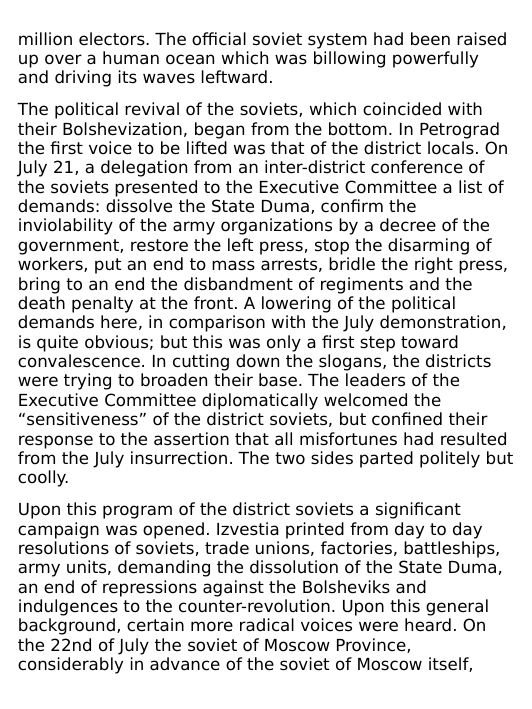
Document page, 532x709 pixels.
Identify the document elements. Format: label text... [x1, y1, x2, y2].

text Upon this program of the district soviets a significant campaign was opened. Izvestia printed from day to day resolutions of soviets, trade unions, factories, battleships, army units, demanding the dissolution of the State Duma, an end of repressions against the Bolsheviks and indulgences to the counter-revolution. Upon this general background, certain more radical voices were heard. On the 22nd of July the soviet of Moscow Province, considerably in advance of the soviet of Moscow itself, [18, 500, 514, 674]
text million electors. The official soviet system had been raised up over a human ocean which was billowing powerfully and driving its waves leftward. [18, 29, 514, 88]
text The political revival of the soviets, which coincided with their Bolshevization, began from the bottom. In Petrograd the first voice to be lifted was that of the district locals. On July 21, a delegation from an inter-district conference of the soviets presented to the Executive Committee a list of demands: dissolve the State Duma, confirm the inviolability of the army organizations by a decree of the government, restore the left press, stop the disarming of workers, put an end to mass arrests, bridle the right press, bring to an end the disbandment of regiments and the death penalty at the front. A lowering of the political demands here, in comparison with the July demonstration, is quite obvious; but this was only a first step toward convalescence. In cutting down the slogans, the districts were trying to broaden their base. The leaders of the Executive Committee diplomatically welcomed the “sensitiveness” of the district soviets, but confined their response to the assertion that all misfortunes had resulted from the July insurrection. The two sides parted politely but coolly. [18, 100, 514, 488]
